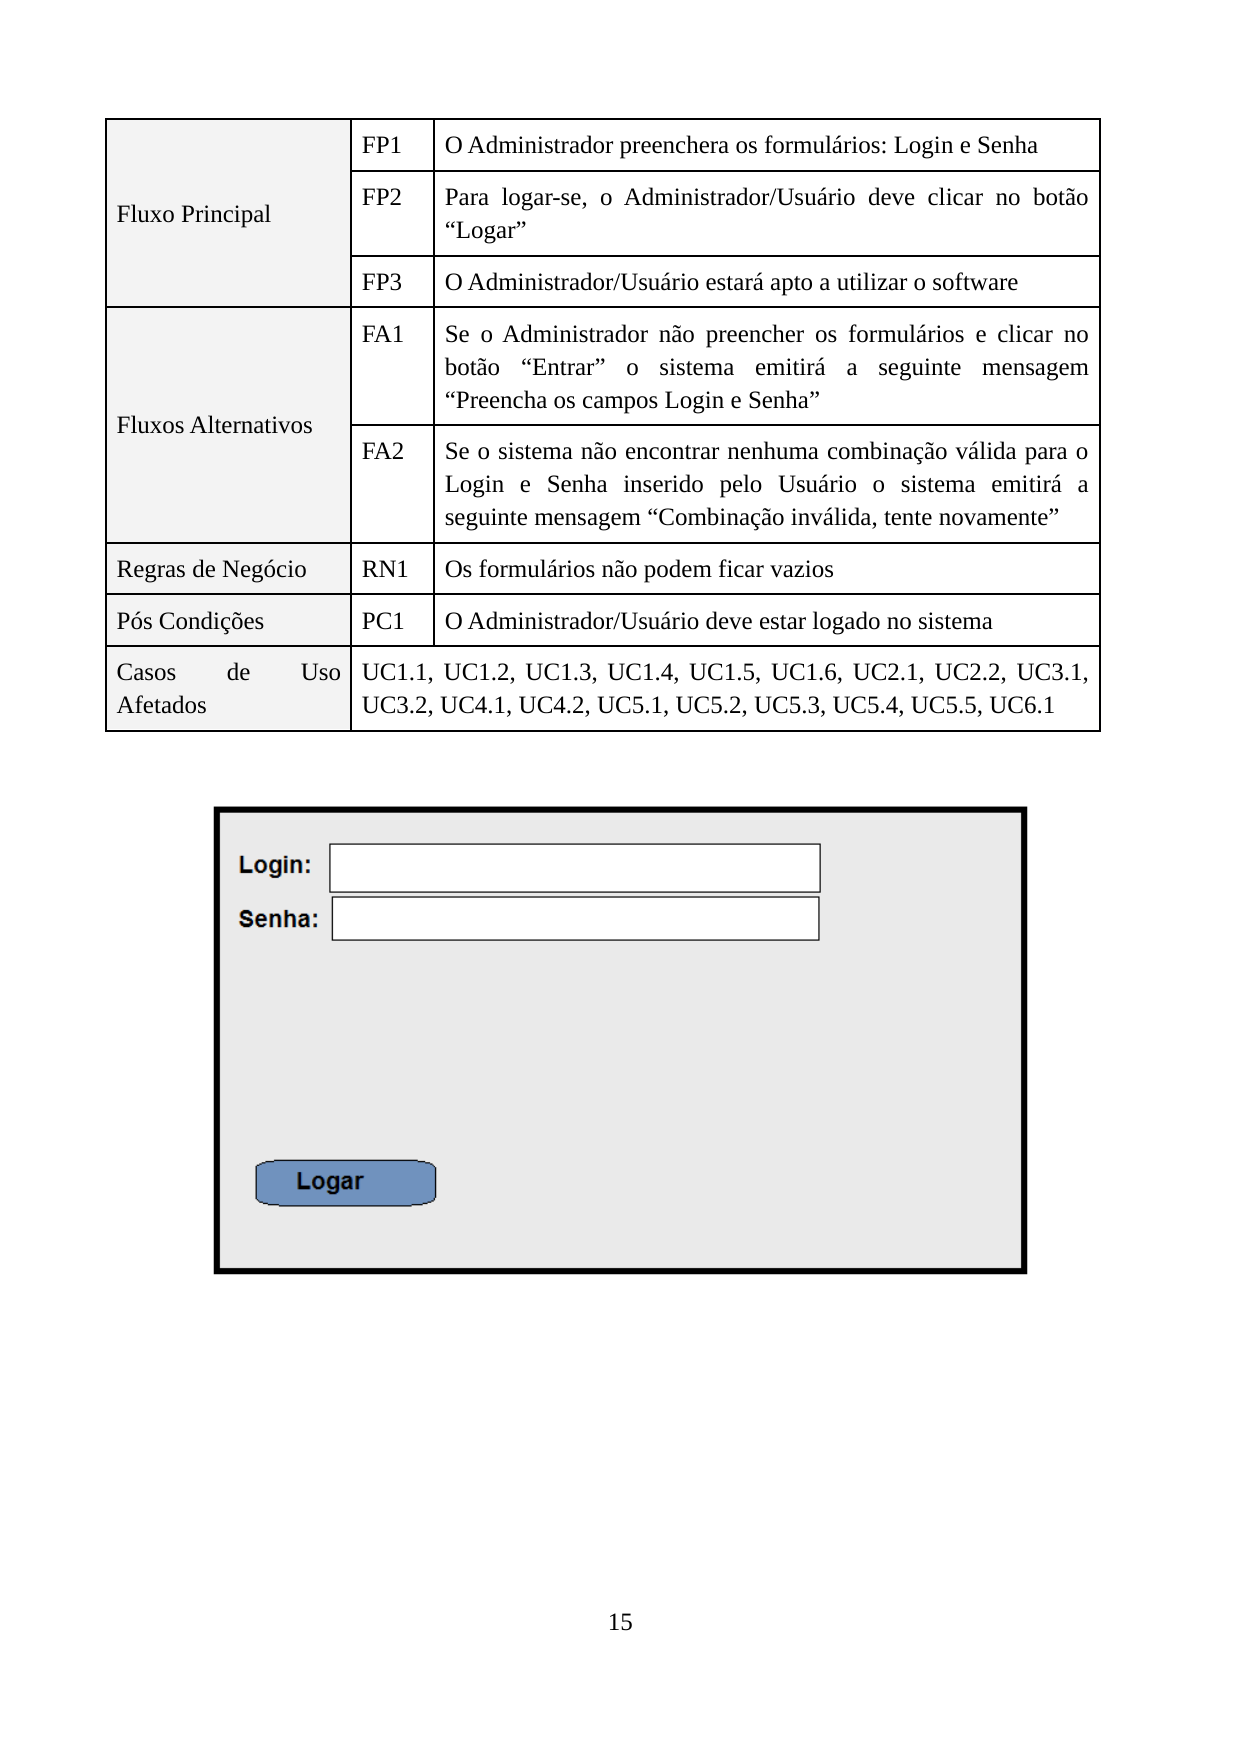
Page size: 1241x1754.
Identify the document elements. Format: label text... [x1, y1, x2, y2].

table_cell Para logar-se, o Administrador/Usuário deve clicar no botão “Logar” [435, 172, 1099, 254]
table_cell Regras de Negócio [107, 544, 350, 593]
table_cell FP1 [352, 120, 433, 170]
table_cell Se o Administrador não preencher os formulários e clicar no botão “Entrar” o sistema emitirá a seguinte mensagem “Preencha os campos Login e Senha” [435, 308, 1099, 424]
table_cell FA2 [352, 426, 433, 542]
table_cell FP3 [352, 257, 433, 306]
table_cell O Administrador preenchera os formulários: Login e Senha [435, 120, 1099, 170]
table_cell Fluxos Alternativos [107, 308, 350, 542]
table_cell O Administrador/Usuário estará apto a utilizar o software [435, 257, 1099, 306]
picture [209, 803, 1031, 1278]
table_cell Casos de Uso Afetados [107, 647, 350, 729]
table_cell Pós Condições [107, 595, 350, 645]
table_cell Fluxo Principal [107, 120, 350, 306]
table_cell Os formulários não podem ficar vazios [435, 544, 1099, 593]
table_cell UC1.1, UC1.2, UC1.3, UC1.4, UC1.5, UC1.6, UC2.1, UC2.2, UC3.1, UC3.2, UC4.1, UC4.2, UC5.1, UC5.2, UC5.3, UC5.4, UC5.5, UC6.1 [352, 647, 1099, 729]
table_cell FA1 [352, 308, 433, 424]
table_cell FP2 [352, 172, 433, 254]
table_cell Se o sistema não encontrar nenhuma combinação válida para o Login e Senha inserido pelo Usuário o sistema emitirá a seguinte mensagem “Combinação inválida, tente novamente” [435, 426, 1099, 542]
table_cell O Administrador/Usuário deve estar logado no sistema [435, 595, 1099, 645]
table_cell RN1 [352, 544, 433, 593]
table_cell PC1 [352, 595, 433, 645]
